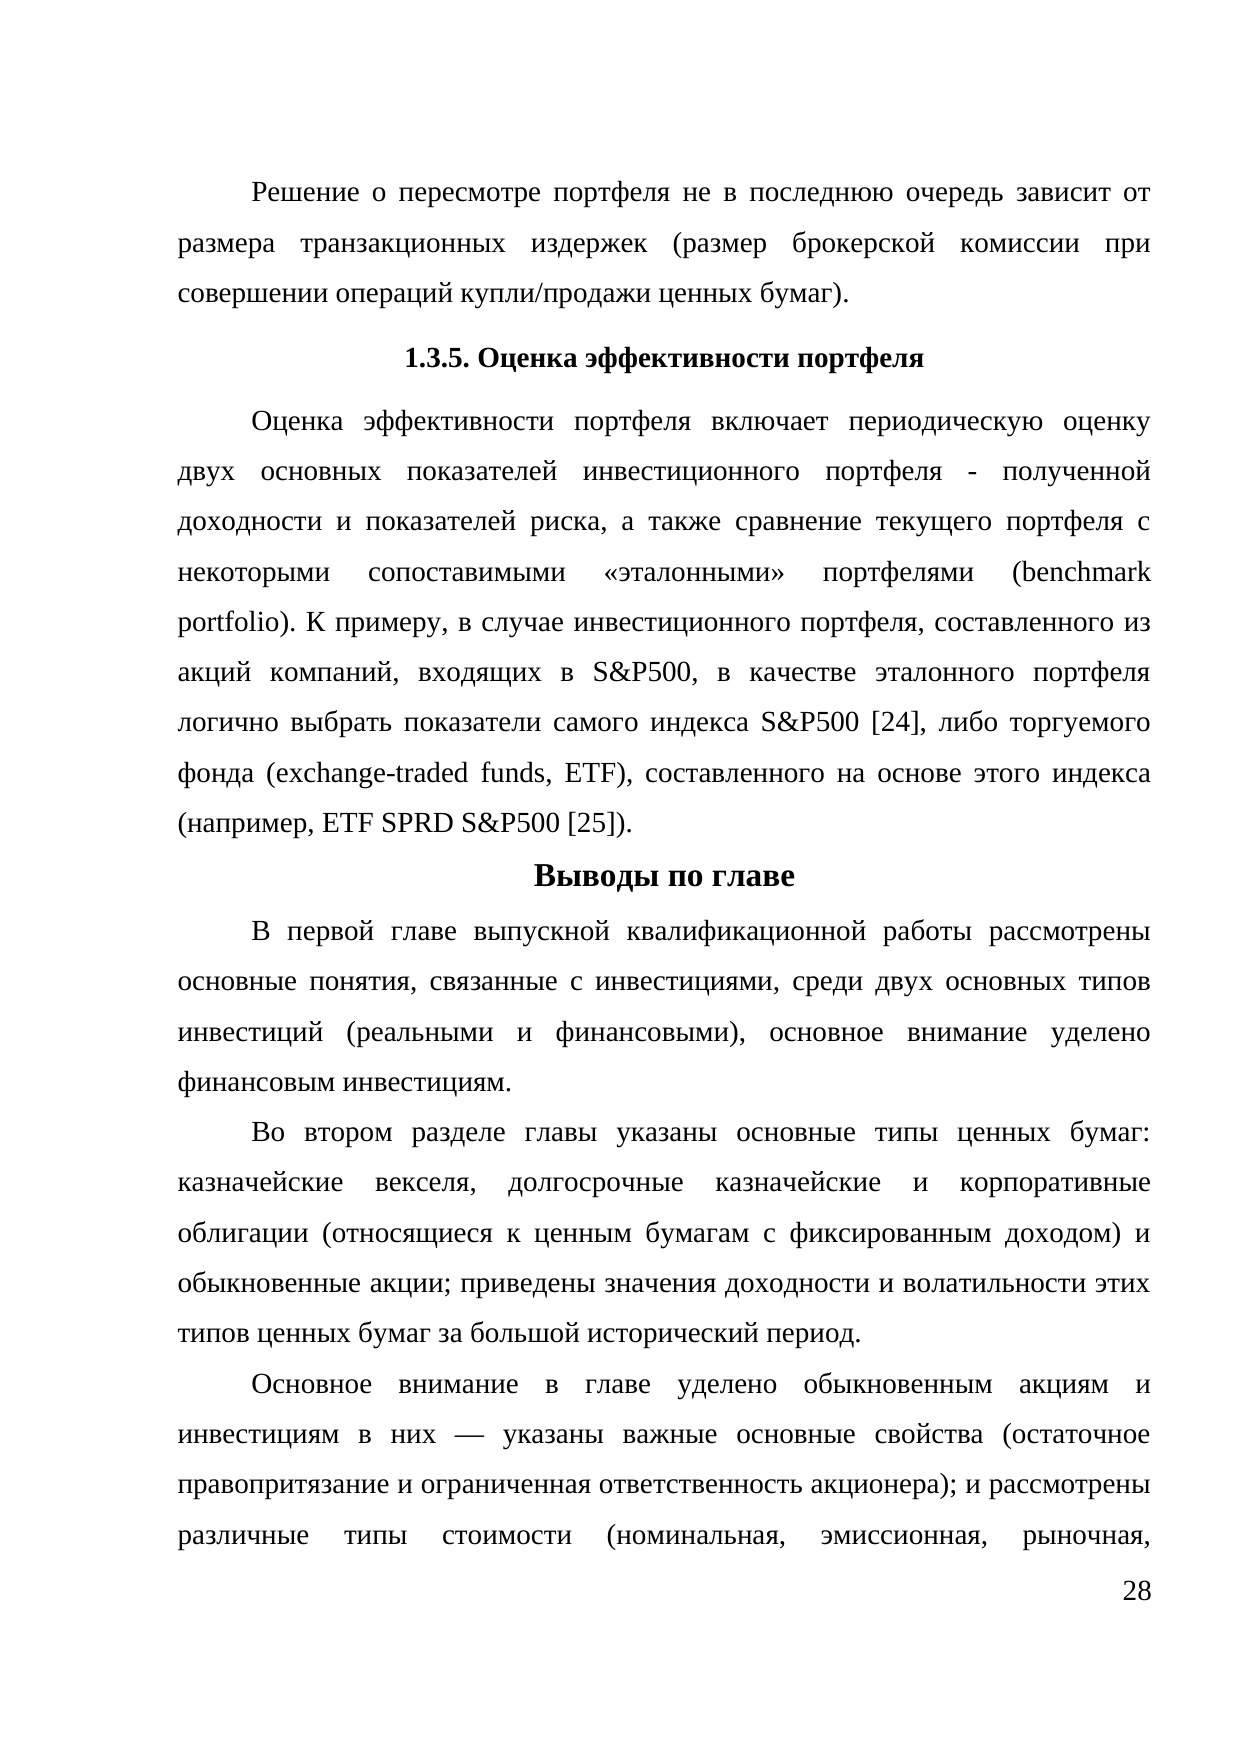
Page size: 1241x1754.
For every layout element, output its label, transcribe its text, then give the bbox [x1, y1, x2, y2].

text Во втором разделе главы указаны основные типы ценных бумаг: казначейские векселя, долгосрочные казначейские и корпоративные облигации (относящиеся к ценным бумагам с фиксированным доходом) и обыкновенные акции; приведены значения доходности и волатильности этих типов ценных бумаг за большой исторический период. [177, 1114, 1152, 1349]
subtitle 1.3.5. Оценка эффективности портфеля [177, 340, 1152, 373]
subtitle Выводы по главе [177, 856, 1152, 894]
text В первой главе выпускной квалификационной работы рассмотрены основные понятия, связанные с инвестициями, среди двух основных типов инвестиций (реальными и финансовыми), основное внимание уделено финансовым инвестициям. [177, 913, 1152, 1097]
text Решение о пересмотре портфеля не в последнюю очередь зависит от размера транзакционных издержек (размер брокерской комиссии при совершении операций купли/продажи ценных бумаг). [177, 174, 1152, 308]
text Оценка эффективности портфеля включает периодическую оценку двух основных показателей инвестиционного портфеля - полученной доходности и показателей риска, а также сравнение текущего портфеля с некоторыми сопоставимыми «эталонными» портфелями (benchmark portfolio). К примеру, в случае инвестиционного портфеля, составленного из акций компаний, входящих в S&P500, в качестве эталонного портфеля логично выбрать показатели самого индекса S&P500 [24], либо торгуемого фонда (exchange-traded funds, ETF), составленного на основе этого индекса (например, ETF SPRD S&P500 [25]). [177, 403, 1152, 839]
text Основное внимание в главе уделено обыкновенным акциям и инвестициям в них — указаны важные основные свойства (остаточное правопритязание и ограниченная ответственность акционера); и рассмотрены различные типы стоимости (номинальная, эмиссионная, рыночная, [177, 1366, 1152, 1550]
